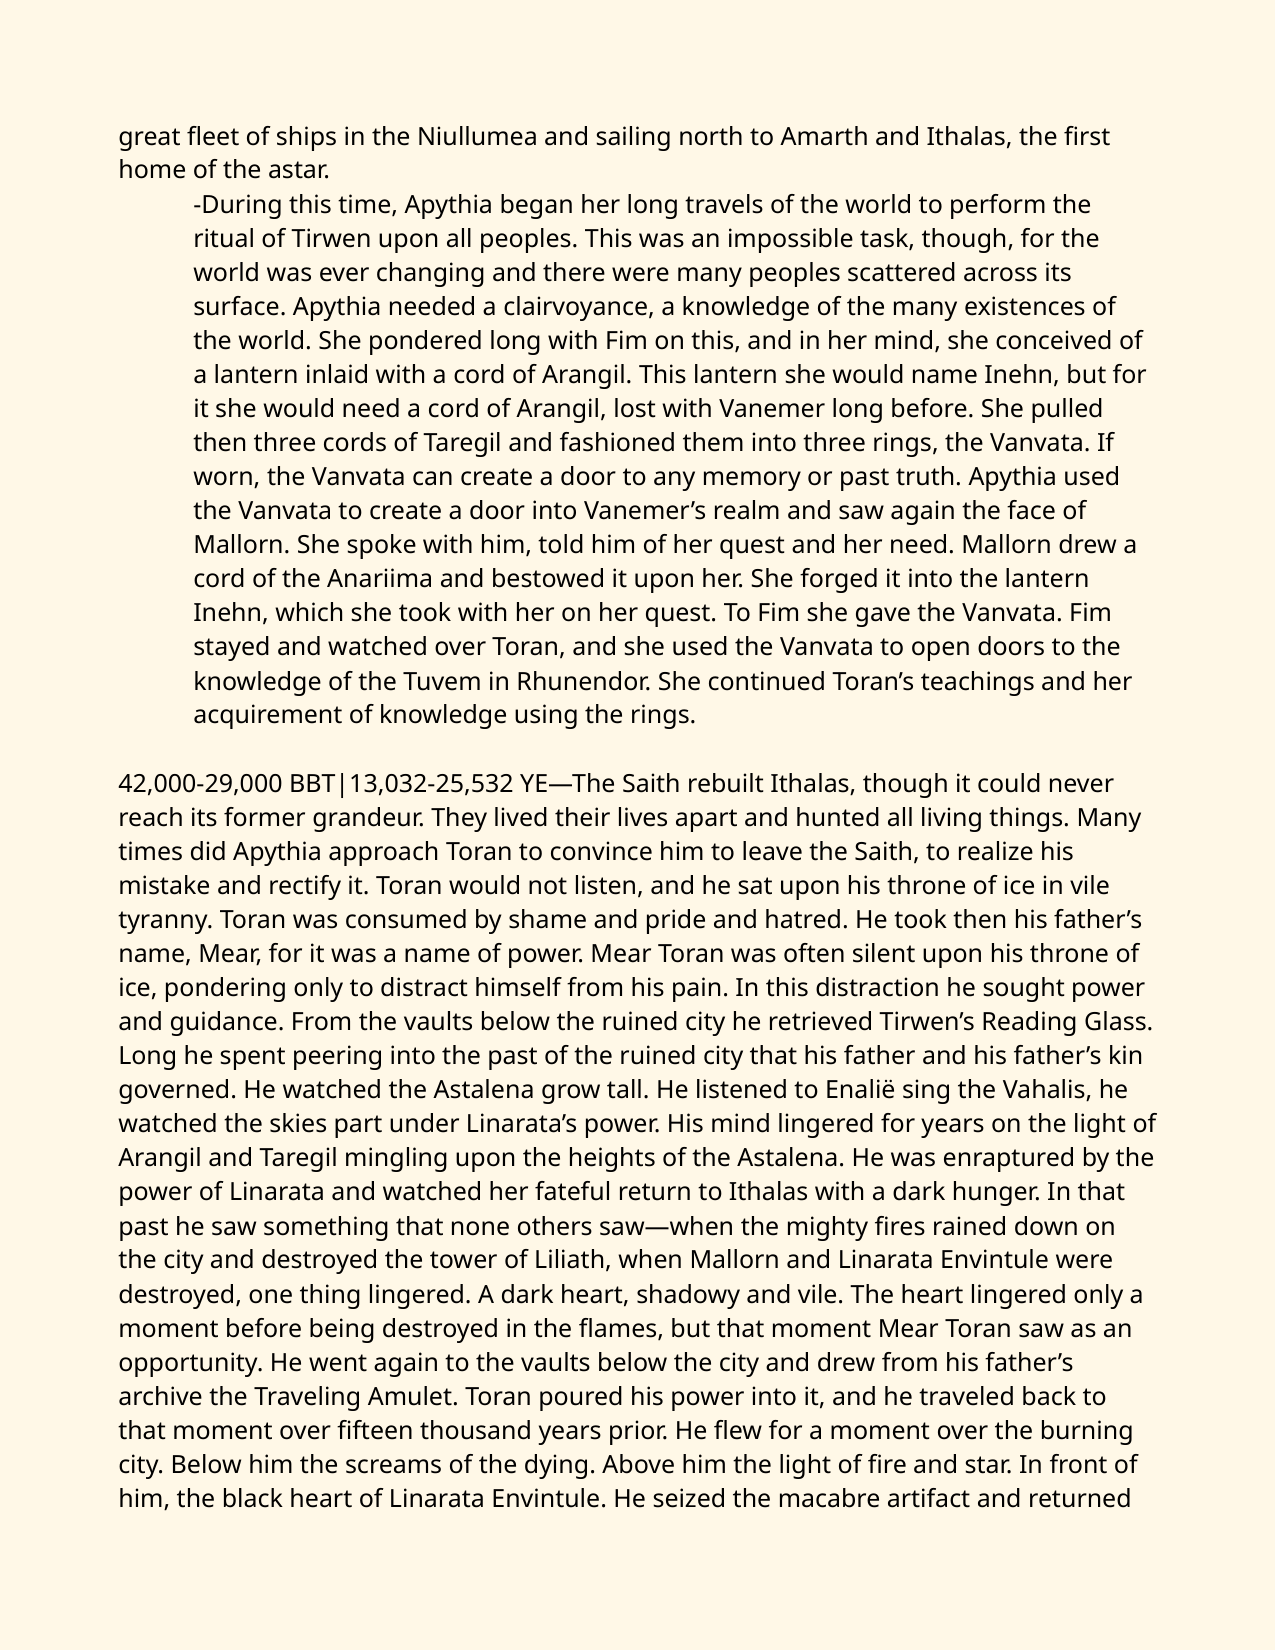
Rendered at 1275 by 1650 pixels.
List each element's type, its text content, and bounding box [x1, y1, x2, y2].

text great fleet of ships in the Niullumea and sailing north to Amarth and Ithalas, the first home of the astar. [118, 118, 1157, 186]
text 42,000-29,000 BBT|13,032-25,532 YE—The Saith rebuilt Ithalas, though it could never reach its former grandeur. They lived their lives apart and hunted all living things. Many times did Apythia approach Toran to convince him to leave the Saith, to realize his mistake and rectify it. Toran would not listen, and he sat upon his throne of ice in vile tyranny. Toran was consumed by shame and pride and hatred. He took then his father’s name, Mear, for it was a name of power. Mear Toran was often silent upon his throne of ice, pondering only to distract himself from his pain. In this distraction he sought power and guidance. From the vaults below the ruined city he retrieved Tirwen’s Reading Glass. Long he spent peering into the past of the ruined city that his father and his father’s kin governed. He watched the Astalena grow tall. He listened to Enalië sing the Vahalis, he watched the skies part under Linarata’s power. His mind lingered for years on the light of Arangil and Taregil mingling upon the heights of the Astalena. He was enraptured by the power of Linarata and watched her fateful return to Ithalas with a dark hunger. In that past he saw something that none others saw—when the mighty fires rained down on the city and destroyed the tower of Liliath, when Mallorn and Linarata Envintule were destroyed, one thing lingered. A dark heart, shadowy and vile. The heart lingered only a moment before being destroyed in the flames, but that moment Mear Toran saw as an opportunity. He went again to the vaults below the city and drew from his father’s archive the Traveling Amulet. Toran poured his power into it, and he traveled back to that moment over fifteen thousand years prior. He flew for a moment over the burning city. Below him the screams of the dying. Above him the light of fire and star. In front of him, the black heart of Linarata Envintule. He seized the macabre artifact and returned [118, 765, 1157, 1515]
text -During this time, Apythia began her long travels of the world to perform the ritual of Tirwen upon all peoples. This was an impossible task, though, for the world was ever changing and there were many peoples scattered across its surface. Apythia needed a clairvoyance, a knowledge of the many existences of the world. She pondered long with Fim on this, and in her mind, she conceived of a lantern inlaid with a cord of Arangil. This lantern she would name Inehn, but for it she would need a cord of Arangil, lost with Vanemer long before. She pulled then three cords of Taregil and fashioned them into three rings, the Vanvata. If worn, the Vanvata can create a door to any memory or past truth. Apythia used the Vanvata to create a door into Vanemer’s realm and saw again the face of Mallorn. She spoke with him, told him of her quest and her need. Mallorn drew a cord of the Anariima and bestowed it upon her. She forged it into the lantern Inehn, which she took with her on her quest. To Fim she gave the Vanvata. Fim stayed and watched over Toran, and she used the Vanvata to open doors to the knowledge of the Tuvem in Rhunendor. She continued Toran’s teachings and her acquirement of knowledge using the rings. [193, 186, 1157, 731]
